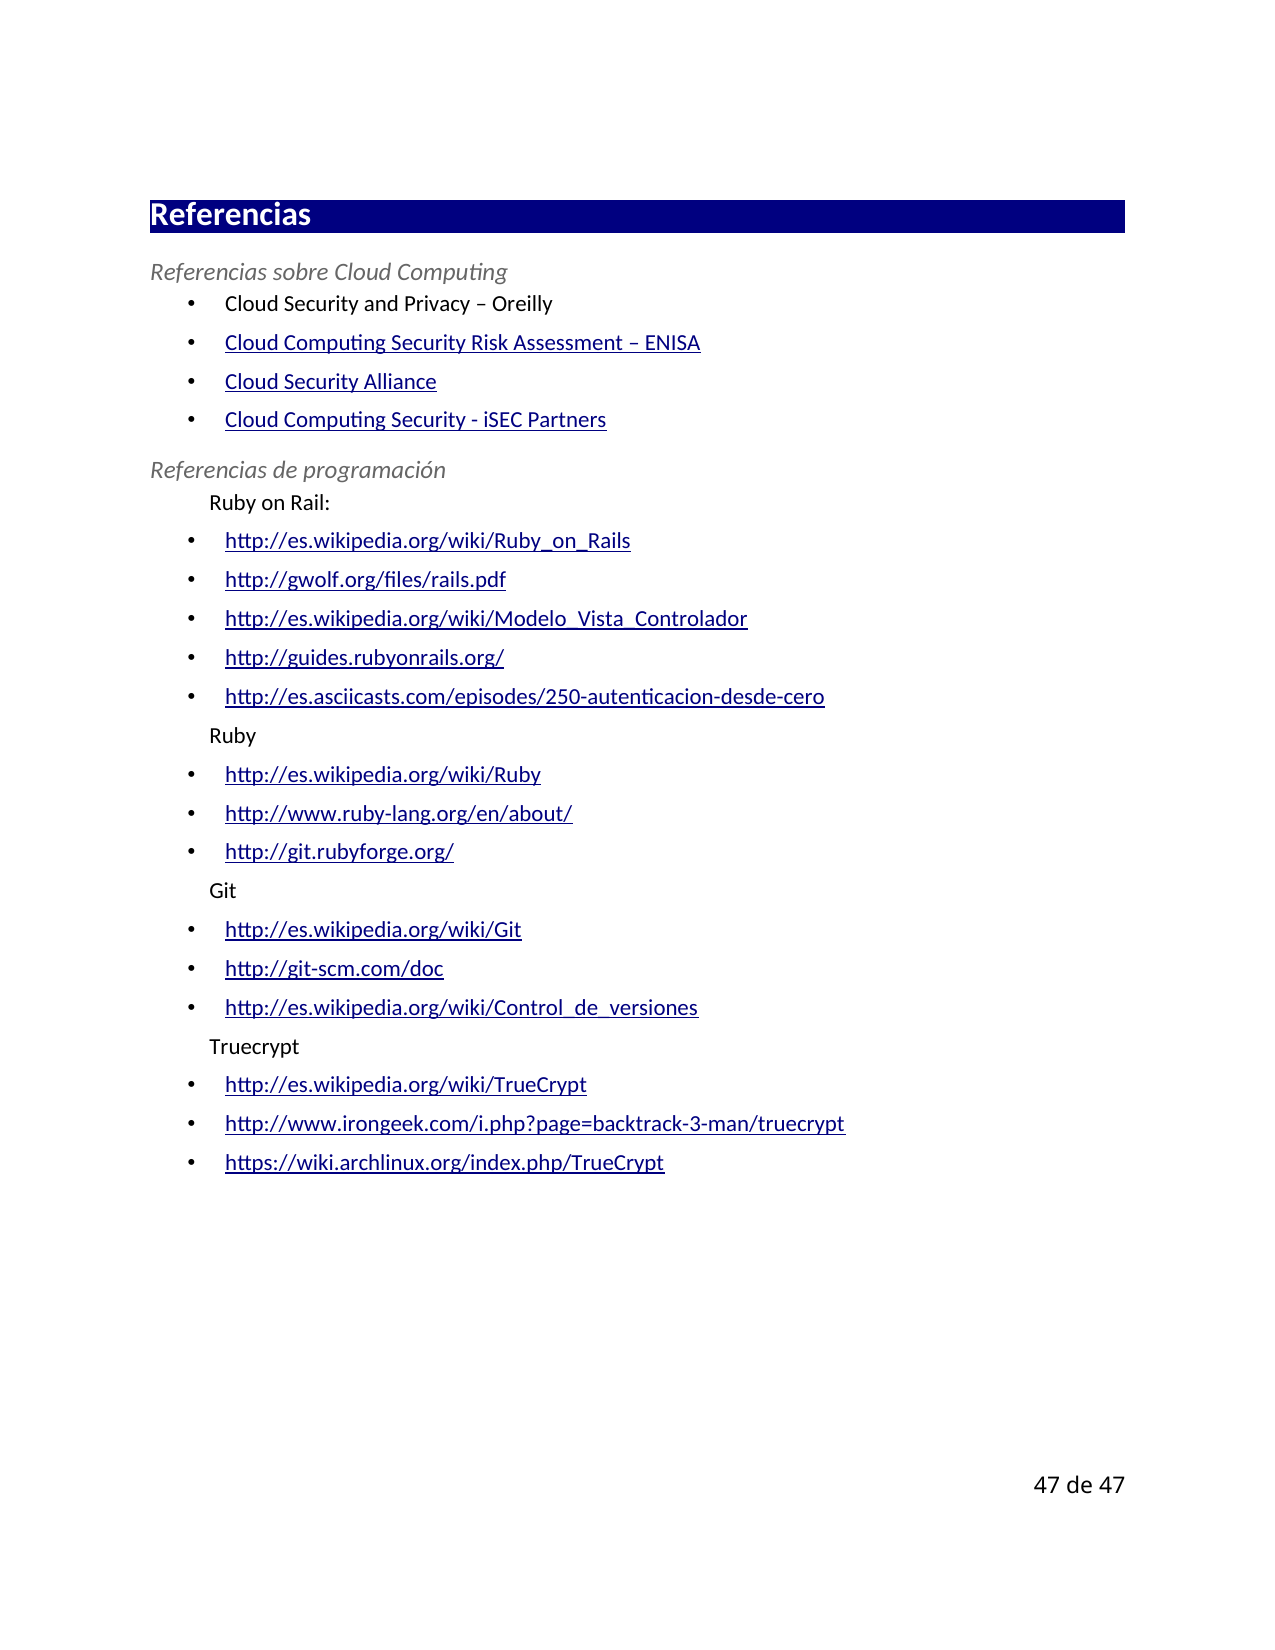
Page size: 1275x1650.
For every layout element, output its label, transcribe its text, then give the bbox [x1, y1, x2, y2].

list http://es.wikipedia.org/wiki/Ruby [187, 765, 1125, 788]
text Git [150, 881, 1125, 904]
text Ruby on Rail: [150, 493, 1125, 516]
list http://guides.rubyonrails.org/ [187, 648, 1125, 671]
list Cloud Security Alliance [187, 372, 1125, 395]
list http://es.wikipedia.org/wiki/Control_de_versiones [187, 998, 1125, 1021]
list http://www.irongeek.com/i.php?page=backtrack-3-man/truecrypt [187, 1114, 1125, 1137]
list http://git.rubyforge.org/ [187, 843, 1125, 866]
list http://es.wikipedia.org/wiki/Modelo_Vista_Controlador [187, 609, 1125, 632]
text Ruby [150, 726, 1125, 749]
subtitle Referencias [150, 200, 1125, 233]
list http://es.wikipedia.org/wiki/TrueCrypt [187, 1076, 1125, 1099]
list http://www.ruby-lang.org/en/about/ [187, 804, 1125, 827]
list http://es.wikipedia.org/wiki/Ruby_on_Rails [187, 532, 1125, 555]
list https://wiki.archlinux.org/index.php/TrueCrypt [187, 1153, 1125, 1176]
list Cloud Computing Security Risk Assessment – ENISA [187, 333, 1125, 356]
list http://es.asciicasts.com/episodes/250-autenticacion-desde-cero [187, 687, 1125, 710]
list Cloud Computing Security - iSEC Partners [187, 411, 1125, 434]
subtitle Referencias de programación [150, 460, 1125, 485]
list http://es.wikipedia.org/wiki/Git [187, 920, 1125, 943]
subtitle Referencias sobre Cloud Computing [150, 261, 1125, 286]
text Truecrypt [150, 1037, 1125, 1060]
list Cloud Security and Privacy – Oreilly [187, 294, 1125, 317]
list http://gwolf.org/files/rails.pdf [187, 571, 1125, 593]
list http://git-scm.com/doc [187, 959, 1125, 982]
